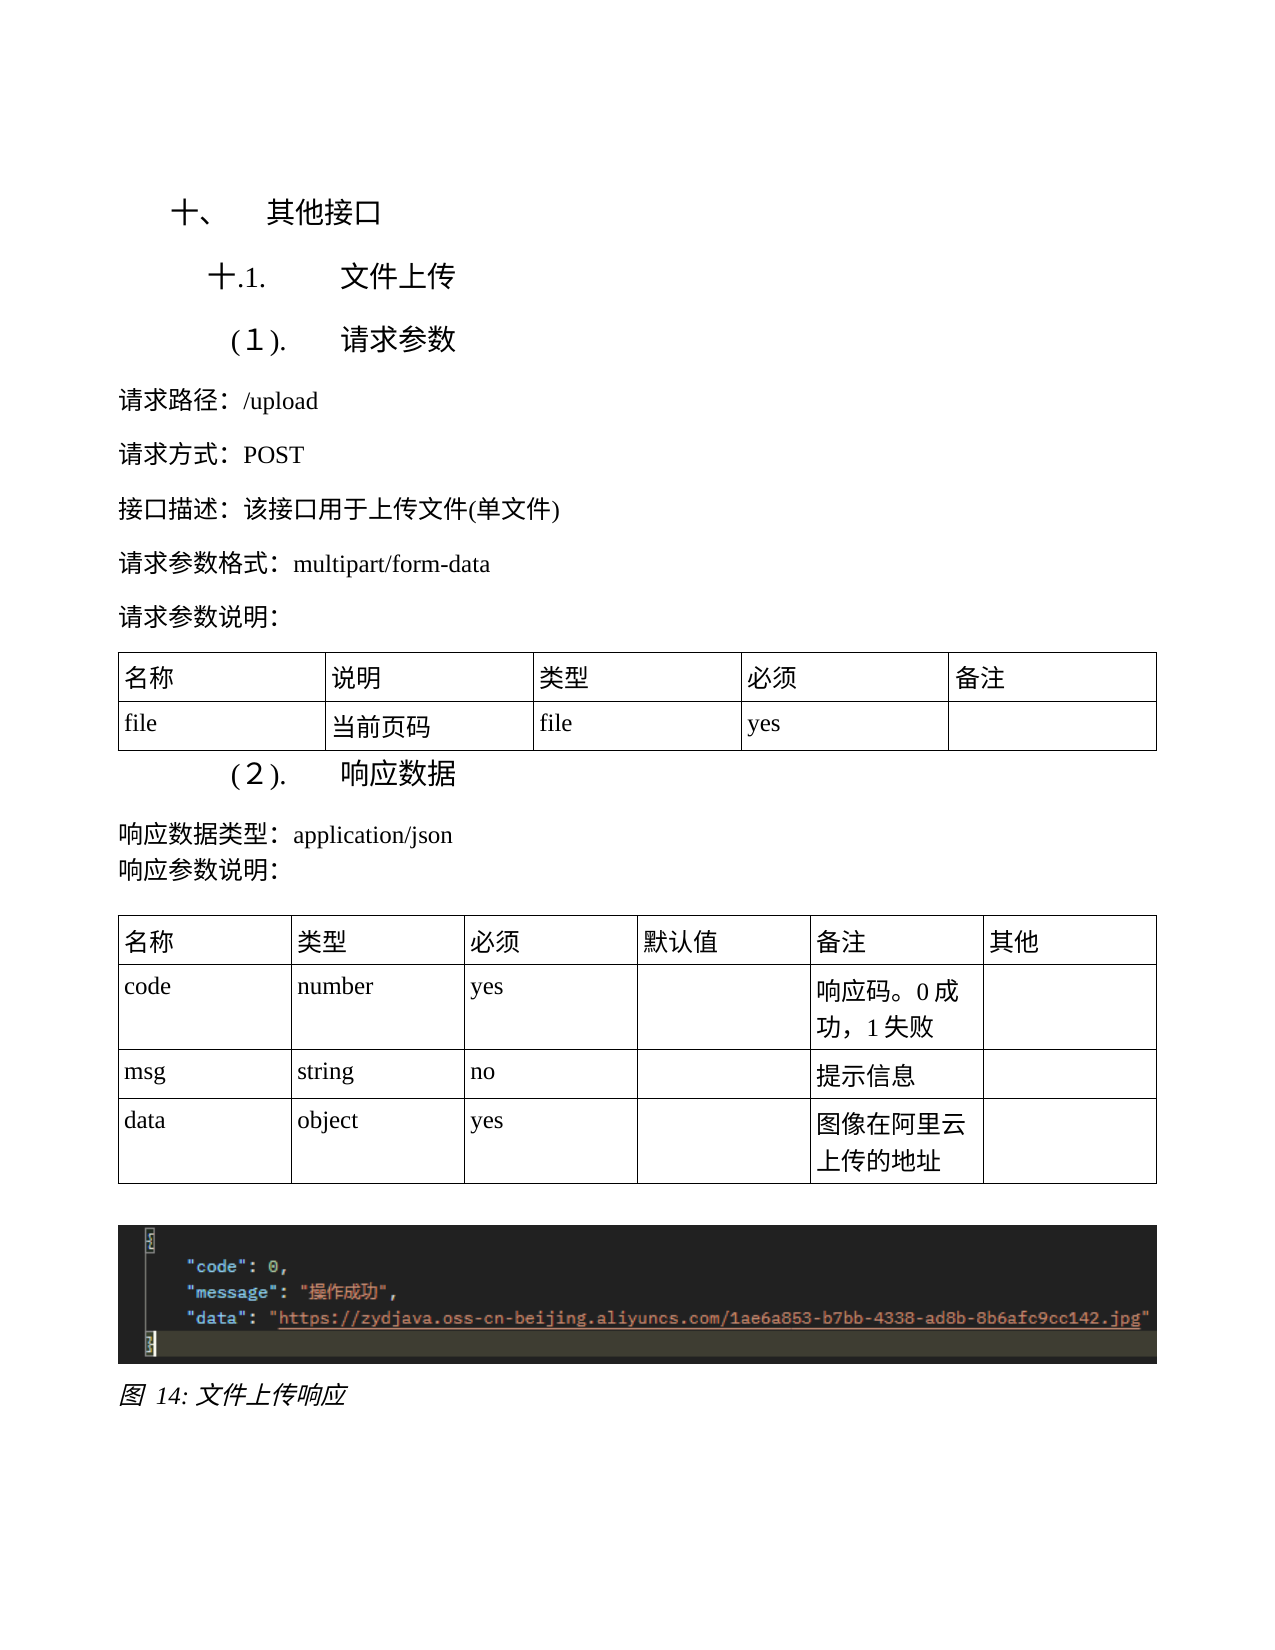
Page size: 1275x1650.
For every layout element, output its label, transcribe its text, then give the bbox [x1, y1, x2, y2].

subtitle 文件上传 [193, 253, 1157, 296]
text 请求参数格式：multipart/form-data [118, 543, 1157, 580]
table_cell [638, 1099, 810, 1183]
table_cell yes [742, 702, 948, 750]
table_cell code [119, 965, 291, 1049]
picture [118, 1225, 1157, 1364]
table_header 备注 [811, 916, 983, 964]
subtitle 请求参数 [231, 317, 1157, 359]
subtitle 其他接口 [156, 190, 1157, 232]
table_cell yes [465, 965, 637, 1049]
table_cell yes [465, 1099, 637, 1183]
table_cell file [119, 702, 325, 750]
table_header 类型 [534, 653, 741, 701]
table_cell [949, 702, 1156, 750]
table_header 必须 [465, 916, 637, 964]
table_header 备注 [949, 653, 1156, 701]
text 响应参数说明： [118, 850, 1157, 887]
text 接口描述：该接口用于上传文件(单文件) [118, 489, 1157, 525]
text 响应数据类型：application/json [118, 814, 1157, 850]
table_header 说明 [326, 653, 533, 701]
table_cell msg [119, 1050, 291, 1098]
subtitle 响应数据 [231, 751, 1157, 793]
text 请求路径：/upload [118, 380, 1157, 417]
text 请求方式：POST [118, 435, 1157, 471]
text 图 14: 文件上传响应 [118, 1364, 1157, 1412]
table_cell string [292, 1050, 464, 1098]
table_cell [638, 1050, 810, 1098]
table_cell 响应码。0成功，1失败 [811, 965, 983, 1049]
table_cell [984, 965, 1156, 1049]
table_header 名称 [119, 916, 291, 964]
text 请求参数说明： [118, 598, 1157, 634]
table_header 默认值 [638, 916, 810, 964]
table_cell 提示信息 [811, 1050, 983, 1098]
table_header 名称 [119, 653, 325, 701]
table_cell 当前页码 [326, 702, 533, 750]
table_cell object [292, 1099, 464, 1183]
table_cell file [534, 702, 741, 750]
table_header 其他 [984, 916, 1156, 964]
table_cell [638, 965, 810, 1049]
table_header 必须 [742, 653, 948, 701]
table_cell data [119, 1099, 291, 1183]
table_cell 图像在阿里云上传的地址 [811, 1099, 983, 1183]
table_cell [984, 1050, 1156, 1098]
table_cell no [465, 1050, 637, 1098]
table_cell [984, 1099, 1156, 1183]
table_cell number [292, 965, 464, 1049]
table_header 类型 [292, 916, 464, 964]
